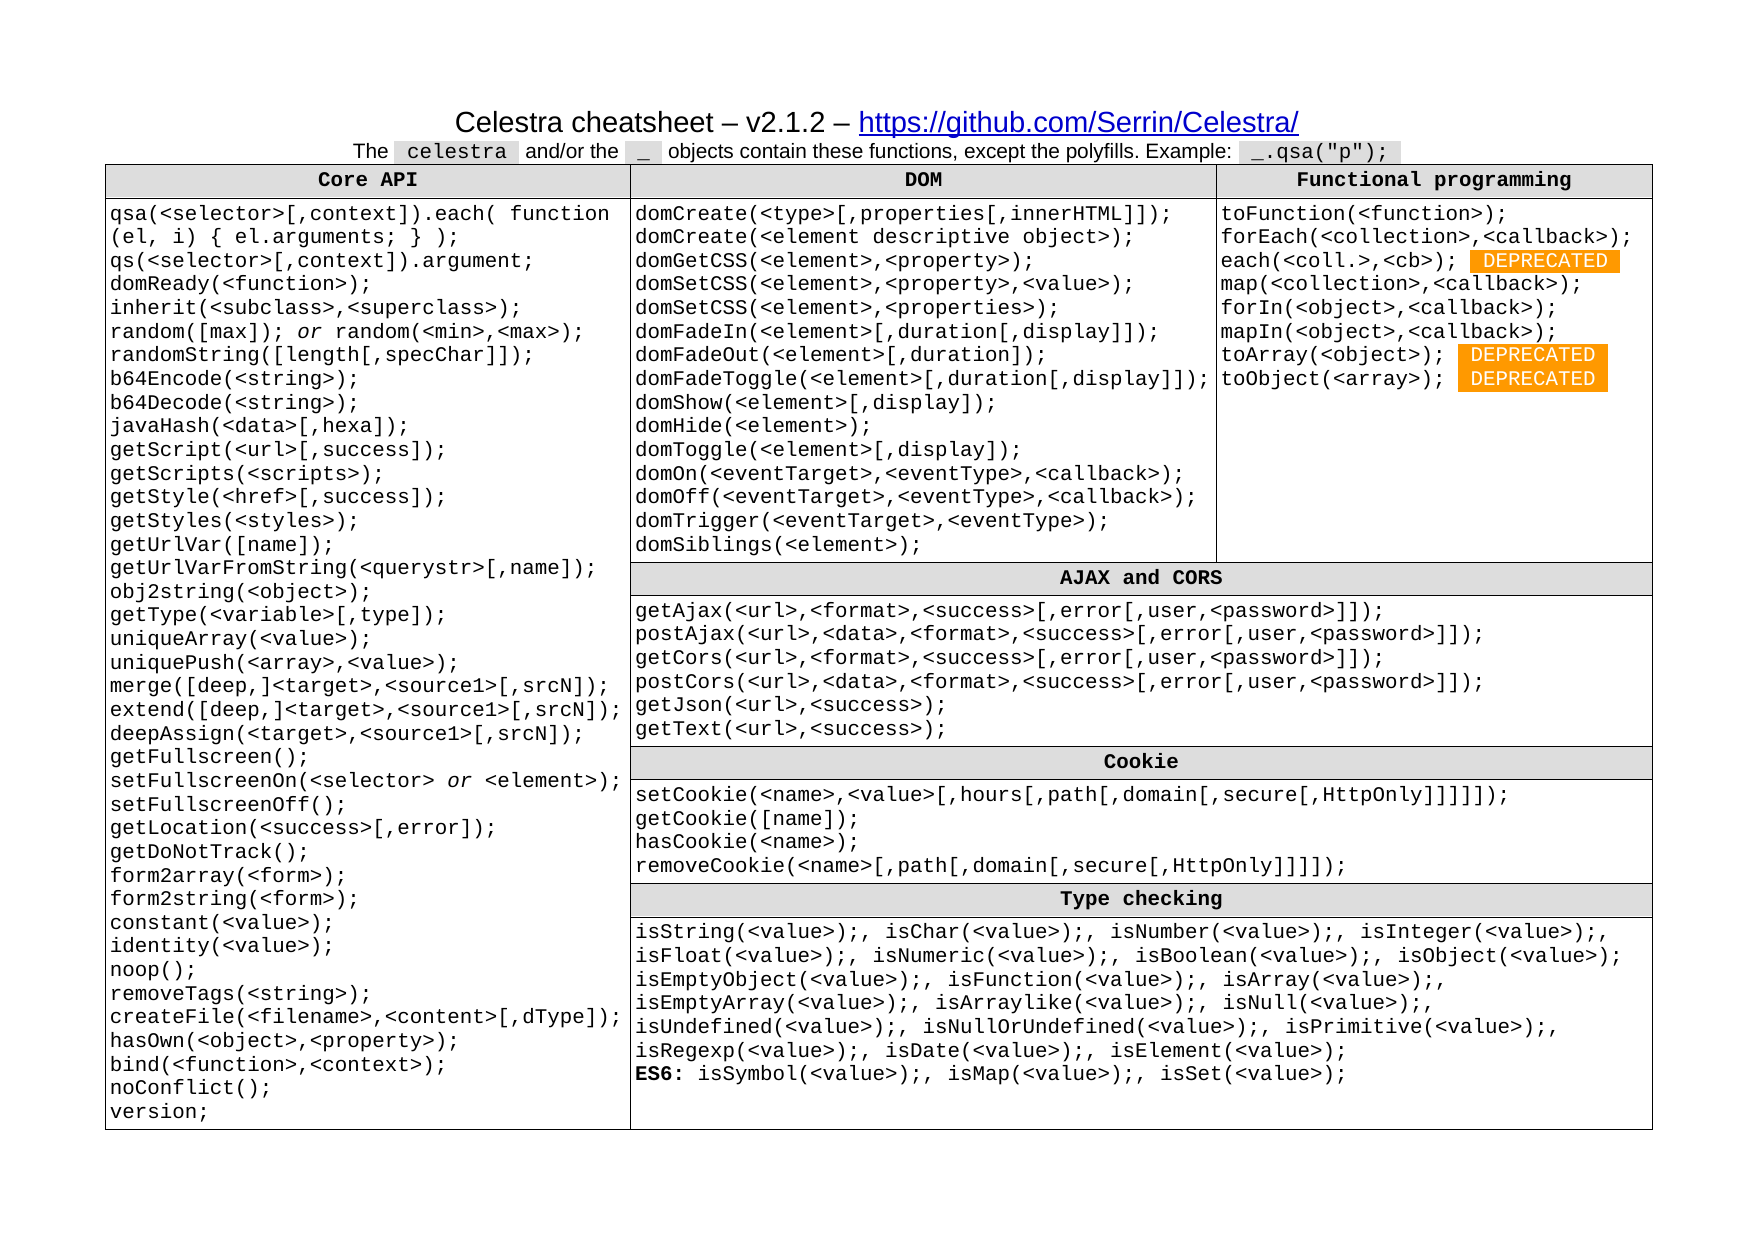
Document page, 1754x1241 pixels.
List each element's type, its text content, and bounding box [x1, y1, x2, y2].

table_cell isString(<value>);, isChar(<value>);, isNumber(<value>);, isInteger(<value>);, isFloat(<value>);, isNumeric(<value>);, isBoolean(<value>);, isObject(<value>); isEmptyObject(<value>);, isFunction(<value>);, isArray(<value>);, isEmptyArray(<value>);, isArraylike(<value>);, isNull(<value>);, isUndefined(<value>);, isNullOrUndefined(<value>);, isPrimitive(<value>);, isRegexp(<value>);, isDate(<value>);, isElement(<value>); ES6: isSymbol(<value>);, isMap(<value>);, isSet(<value>); [631, 918, 1652, 1129]
table_header Core API [106, 165, 630, 197]
table_cell domCreate(<type>[,properties[,innerHTML]]); domCreate(<element descriptive object>); domGetCSS(<element>,<property>); domSetCSS(<element>,<property>,<value>); domSetCSS(<element>,<properties>); domFadeIn(<element>[,duration[,display]]); domFadeOut(<element>[,duration]); domFadeToggle(<element>[,duration[,display]]); domShow(<element>[,display]); domHide(<element>); domToggle(<element>[,display]); domOn(<eventTarget>,<eventType>,<callback>); domOff(<eventTarget>,<eventType>,<callback>); domTrigger(<eventTarget>,<eventType>); domSiblings(<element>); [631, 199, 1216, 562]
table_cell setCookie(<name>,<value>[,hours[,path[,domain[,secure[,HttpOnly]]]]]); getCookie([name]); hasCookie(<name>); removeCookie(<name>[,path[,domain[,secure[,HttpOnly]]]]); [631, 780, 1652, 883]
table_cell getAjax(<url>,<format>,<success>[,error[,user,<password>]]); postAjax(<url>,<data>,<format>,<success>[,error[,user,<password>]]); getCors(<url>,<format>,<success>[,error[,user,<password>]]); postCors(<url>,<data>,<format>,<success>[,error[,user,<password>]]); getJson(<url>,<success>); getText(<url>,<success>); [631, 596, 1652, 746]
table_cell qsa(<selector>[,context]).each( function (el, i) { el.arguments; } ); qs(<selector>[,context]).argument; domReady(<function>); inherit(<subclass>,<superclass>); random([max]); or random(<min>,<max>); randomString([length[,specChar]]); b64Encode(<string>); b64Decode(<string>); javaHash(<data>[,hexa]); getScript(<url>[,success]); getScripts(<scripts>); getStyle(<href>[,success]); getStyles(<styles>); getUrlVar([name]); getUrlVarFromString(<querystr>[,name]); obj2string(<object>); getType(<variable>[,type]); uniqueArray(<value>); uniquePush(<array>,<value>); merge([deep,]<target>,<source1>[,srcN]); extend([deep,]<target>,<source1>[,srcN]); deepAssign(<target>,<source1>[,srcN]); getFullscreen(); setFullscreenOn(<selector> or <element>); setFullscreenOff(); getLocation(<success>[,error]); getDoNotTrack(); form2array(<form>); form2string(<form>); constant(<value>); identity(<value>); noop(); removeTags(<string>); createFile(<filename>,<content>[,dType]); hasOwn(<object>,<property>); bind(<function>,<context>); noConflict(); version; [106, 199, 630, 1129]
table_cell toFunction(<function>); forEach(<collection>,<callback>); each(<coll.>,<cb>); DEPRECATED map(<collection>,<callback>); forIn(<object>,<callback>); mapIn(<object>,<callback>); toArray(<object>); DEPRECATED toObject(<array>); DEPRECATED [1217, 199, 1652, 562]
text Celestra cheatsheet – v2.1.2 – https://github.com/Serrin/Celestra/ [105, 105, 1648, 138]
table_cell Cookie [631, 747, 1652, 779]
table_cell Type checking [631, 884, 1652, 916]
text The celestra and/or the _ objects contain these functions, except the polyfills. Example: _.qsa("p"); [105, 138, 1648, 164]
table_header DOM [631, 165, 1216, 197]
table_cell AJAX and CORS [631, 563, 1652, 595]
table_header Functional programming [1217, 165, 1652, 197]
